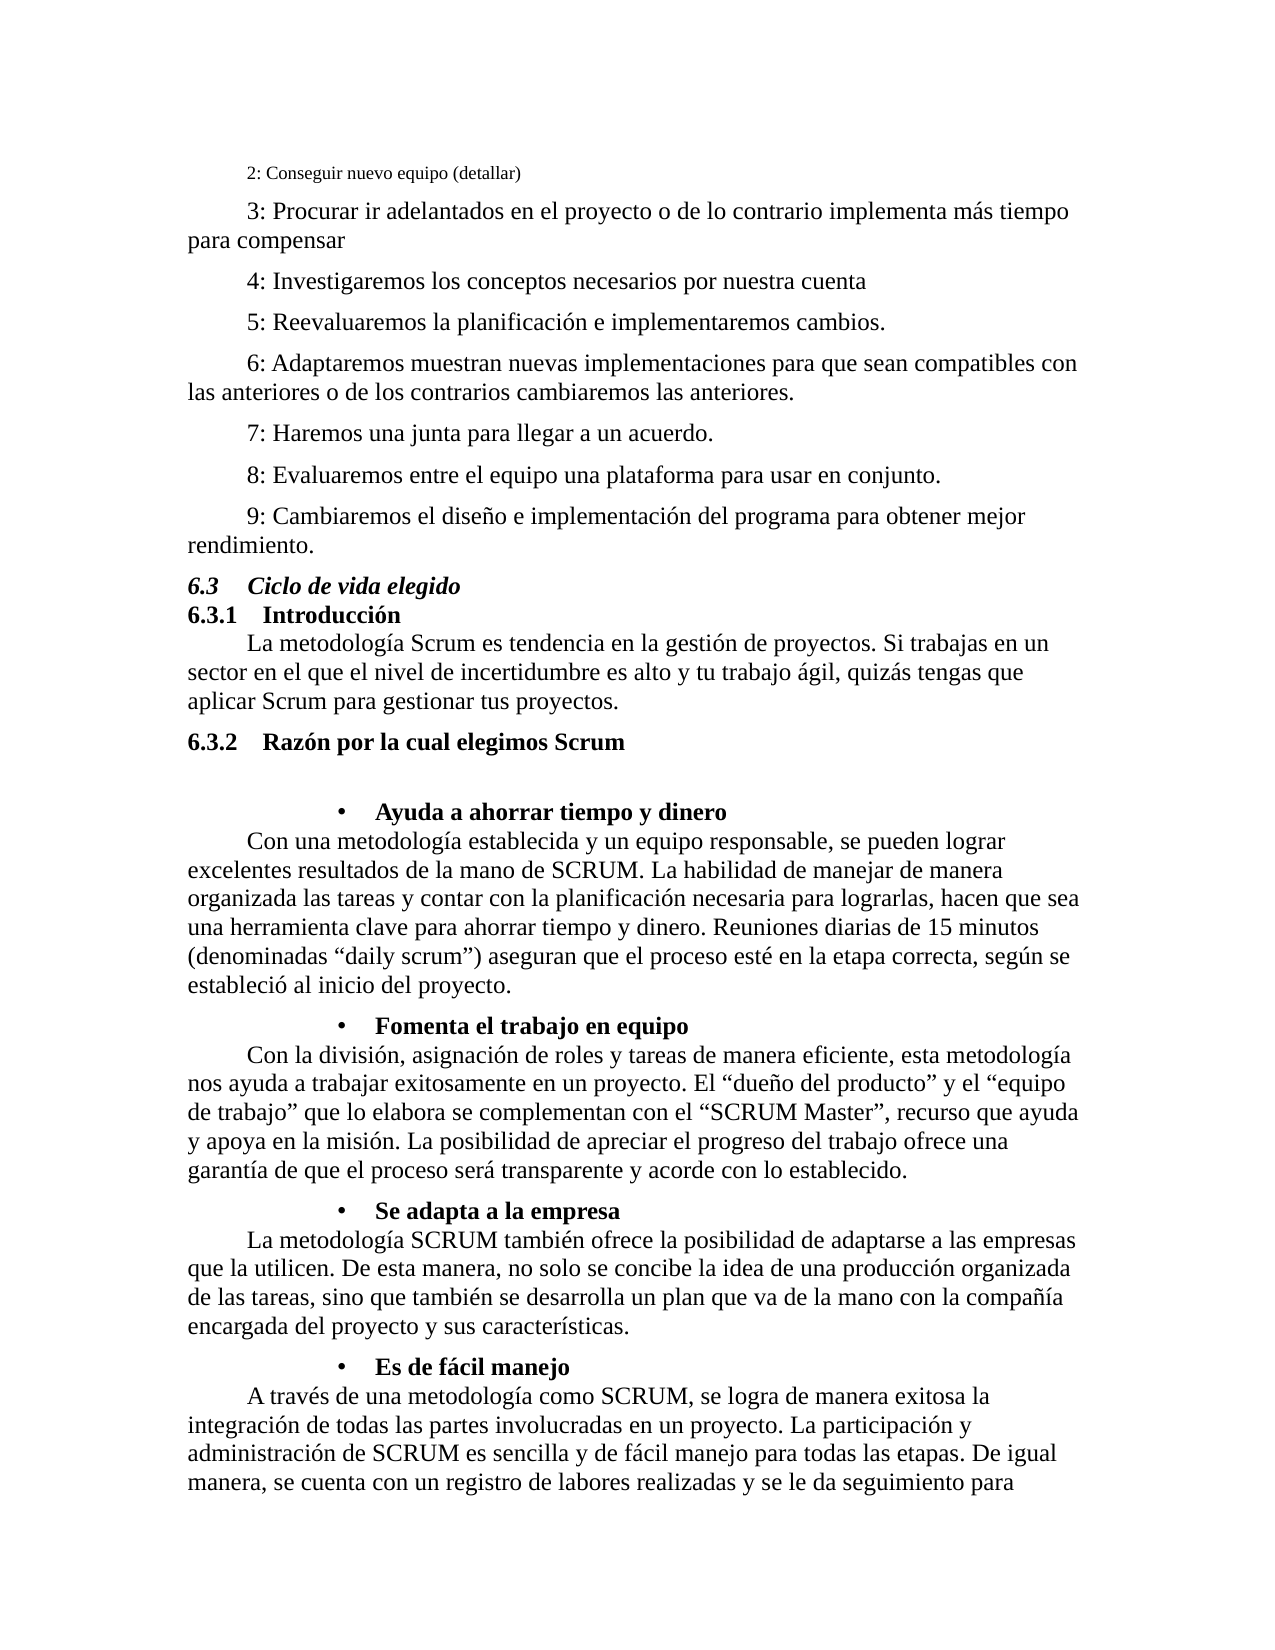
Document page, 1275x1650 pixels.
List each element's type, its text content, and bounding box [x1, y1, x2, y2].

text 3: Procurar ir adelantados en el proyecto o de lo contrario implementa más tiempo para compensar [187, 196, 1087, 253]
text 5: Reevaluaremos la planificación e implementaremos cambios. [187, 307, 1087, 336]
subtitle Razón por la cual elegimos Scrum [187, 727, 1087, 756]
text 9: Cambiaremos el diseño e implementación del programa para obtener mejor rendimiento. [187, 501, 1087, 558]
text 8: Evaluaremos entre el equipo una plataforma para usar en conjunto. [187, 460, 1087, 488]
subtitle Es de fácil manejo [337, 1352, 1087, 1381]
subtitle Fomenta el trabajo en equipo [337, 1011, 1087, 1040]
text 2: Conseguir nuevo equipo (detallar) [187, 150, 1087, 183]
subtitle Ayuda a ahorrar tiempo y dinero [337, 797, 1087, 826]
text 4: Investigaremos los conceptos necesarios por nuestra cuenta [187, 266, 1087, 295]
text 7: Haremos una junta para llegar a un acuerdo. [187, 418, 1087, 447]
text 6: Adaptaremos muestran nuevas implementaciones para que sean compatibles con las anteriores o de los contrarios cambiaremos las anteriores. [187, 348, 1087, 406]
subtitle Ciclo de vida elegido [187, 571, 1087, 600]
subtitle Se adapta a la empresa [337, 1196, 1087, 1225]
text A través de una metodología como SCRUM, se logra de manera exitosa la integración de todas las partes involucradas en un proyecto. La participación y administración de SCRUM es sencilla y de fácil manejo para todas las etapas. De igual manera, se cuenta con un registro de labores realizadas y se le da seguimiento para [187, 1381, 1087, 1496]
text Con la división, asignación de roles y tareas de manera eficiente, esta metodología nos ayuda a trabajar exitosamente en un proyecto. El “dueño del producto” y el “equipo de trabajo” que lo elabora se complementan con el “SCRUM Master”, recurso que ayuda y apoya en la misión. La posibilidad de apreciar el progreso del trabajo ofrece una garantía de que el proceso será transparente y acorde con lo establecido. [187, 1040, 1087, 1183]
subtitle Introducción [187, 600, 1087, 628]
text Con una metodología establecida y un equipo responsable, se pueden lograr excelentes resultados de la mano de SCRUM. La habilidad de manejar de manera organizada las tareas y contar con la planificación necesaria para lograrlas, hacen que sea una herramienta clave para ahorrar tiempo y dinero. Reuniones diarias de 15 minutos (denominadas “daily scrum”) aseguran que el proceso esté en la etapa correcta, según se estableció al inicio del proyecto. [187, 826, 1087, 998]
text La metodología Scrum es tendencia en la gestión de proyectos. Si trabajas en un sector en el que el nivel de incertidumbre es alto y tu trabajo ágil, quizás tengas que aplicar Scrum para gestionar tus proyectos. [187, 628, 1087, 715]
text La metodología SCRUM también ofrece la posibilidad de adaptarse a las empresas que la utilicen. De esta manera, no solo se concibe la idea de una producción organizada de las tareas, sino que también se desarrolla un plan que va de la mano con la compañía encargada del proyecto y sus características. [187, 1225, 1087, 1340]
